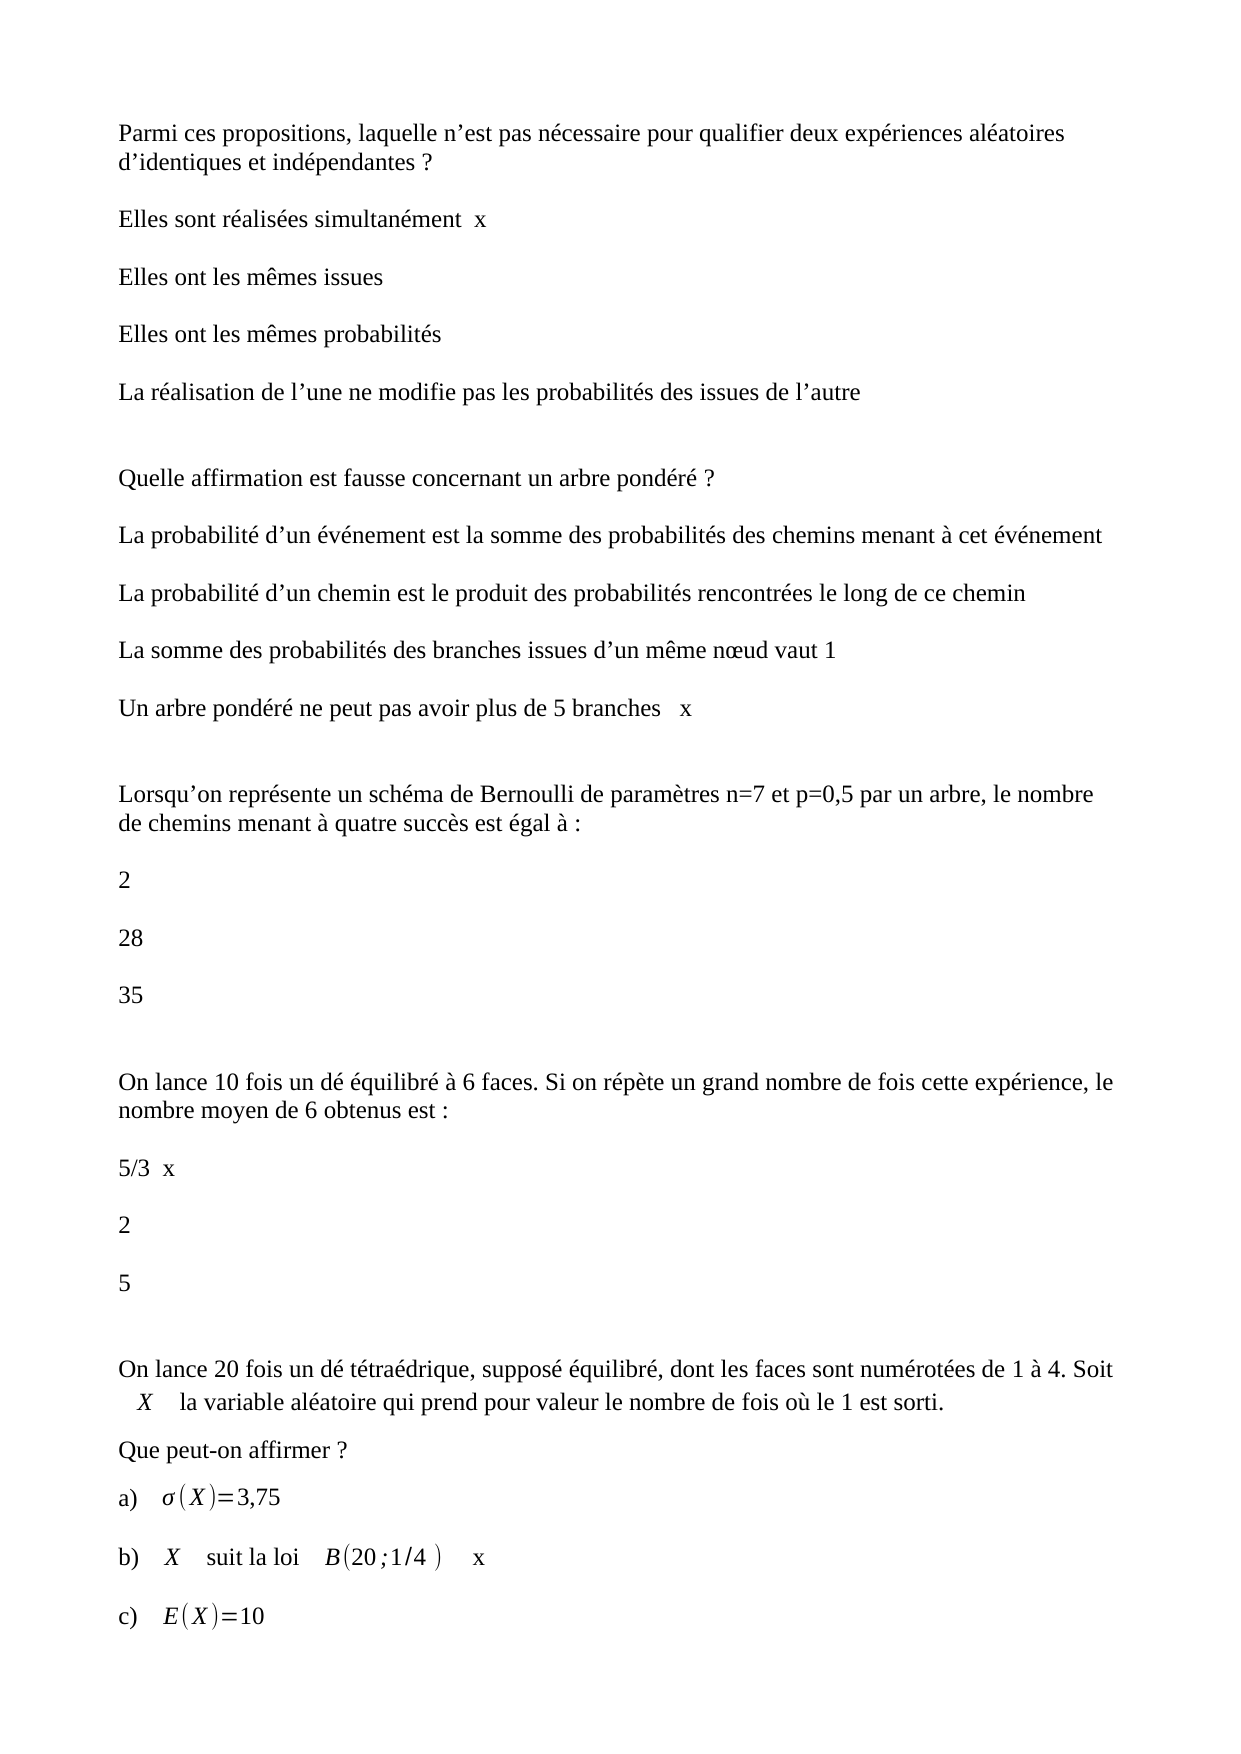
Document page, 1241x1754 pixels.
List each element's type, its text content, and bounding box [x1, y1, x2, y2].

text a) [118, 1483, 1122, 1513]
text b) suit la loi x [118, 1542, 1122, 1572]
text Un arbre pondéré ne peut pas avoir plus de 5 branches x [118, 693, 1122, 722]
text Lorsqu’on représente un schéma de Bernoulli de paramètres n=7 et p=0,5 par un arbre, le nombre de chemins menant à quatre succès est égal à : [118, 779, 1122, 837]
text 2 [118, 1211, 1122, 1239]
text Elles sont réalisées simultanément x [118, 204, 1122, 233]
text 28 [118, 923, 1122, 952]
text La réalisation de l’une ne modifie pas les probabilités des issues de l’autre [118, 377, 1122, 406]
text On lance 20 fois un dé tétraédrique, supposé équilibré, dont les faces sont numérotées de 1 à 4. Soit la variable aléatoire qui prend pour valeur le nombre de fois où le 1 est sorti. [118, 1354, 1122, 1416]
text Elles ont les mêmes issues [118, 262, 1122, 291]
text La probabilité d’un événement est la somme des probabilités des chemins menant à cet événement [118, 521, 1122, 549]
text La somme des probabilités des branches issues d’un même nœud vaut 1 [118, 636, 1122, 664]
text 5 [118, 1268, 1122, 1297]
text Quelle affirmation est fausse concernant un arbre pondéré ? [118, 463, 1122, 492]
text Que peut-on affirmer ? [118, 1435, 1122, 1464]
text 5/3 x [118, 1153, 1122, 1182]
text Elles ont les mêmes probabilités [118, 319, 1122, 348]
text 35 [118, 981, 1122, 1009]
text 2 [118, 866, 1122, 894]
text c) [118, 1601, 1122, 1632]
text Parmi ces propositions, laquelle n’est pas nécessaire pour qualifier deux expériences aléatoires d’identiques et indépendantes ? [118, 118, 1122, 176]
text La probabilité d’un chemin est le produit des probabilités rencontrées le long de ce chemin [118, 578, 1122, 607]
text On lance 10 fois un dé équilibré à 6 faces. Si on répète un grand nombre de fois cette expérience, le nombre moyen de 6 obtenus est : [118, 1067, 1122, 1124]
